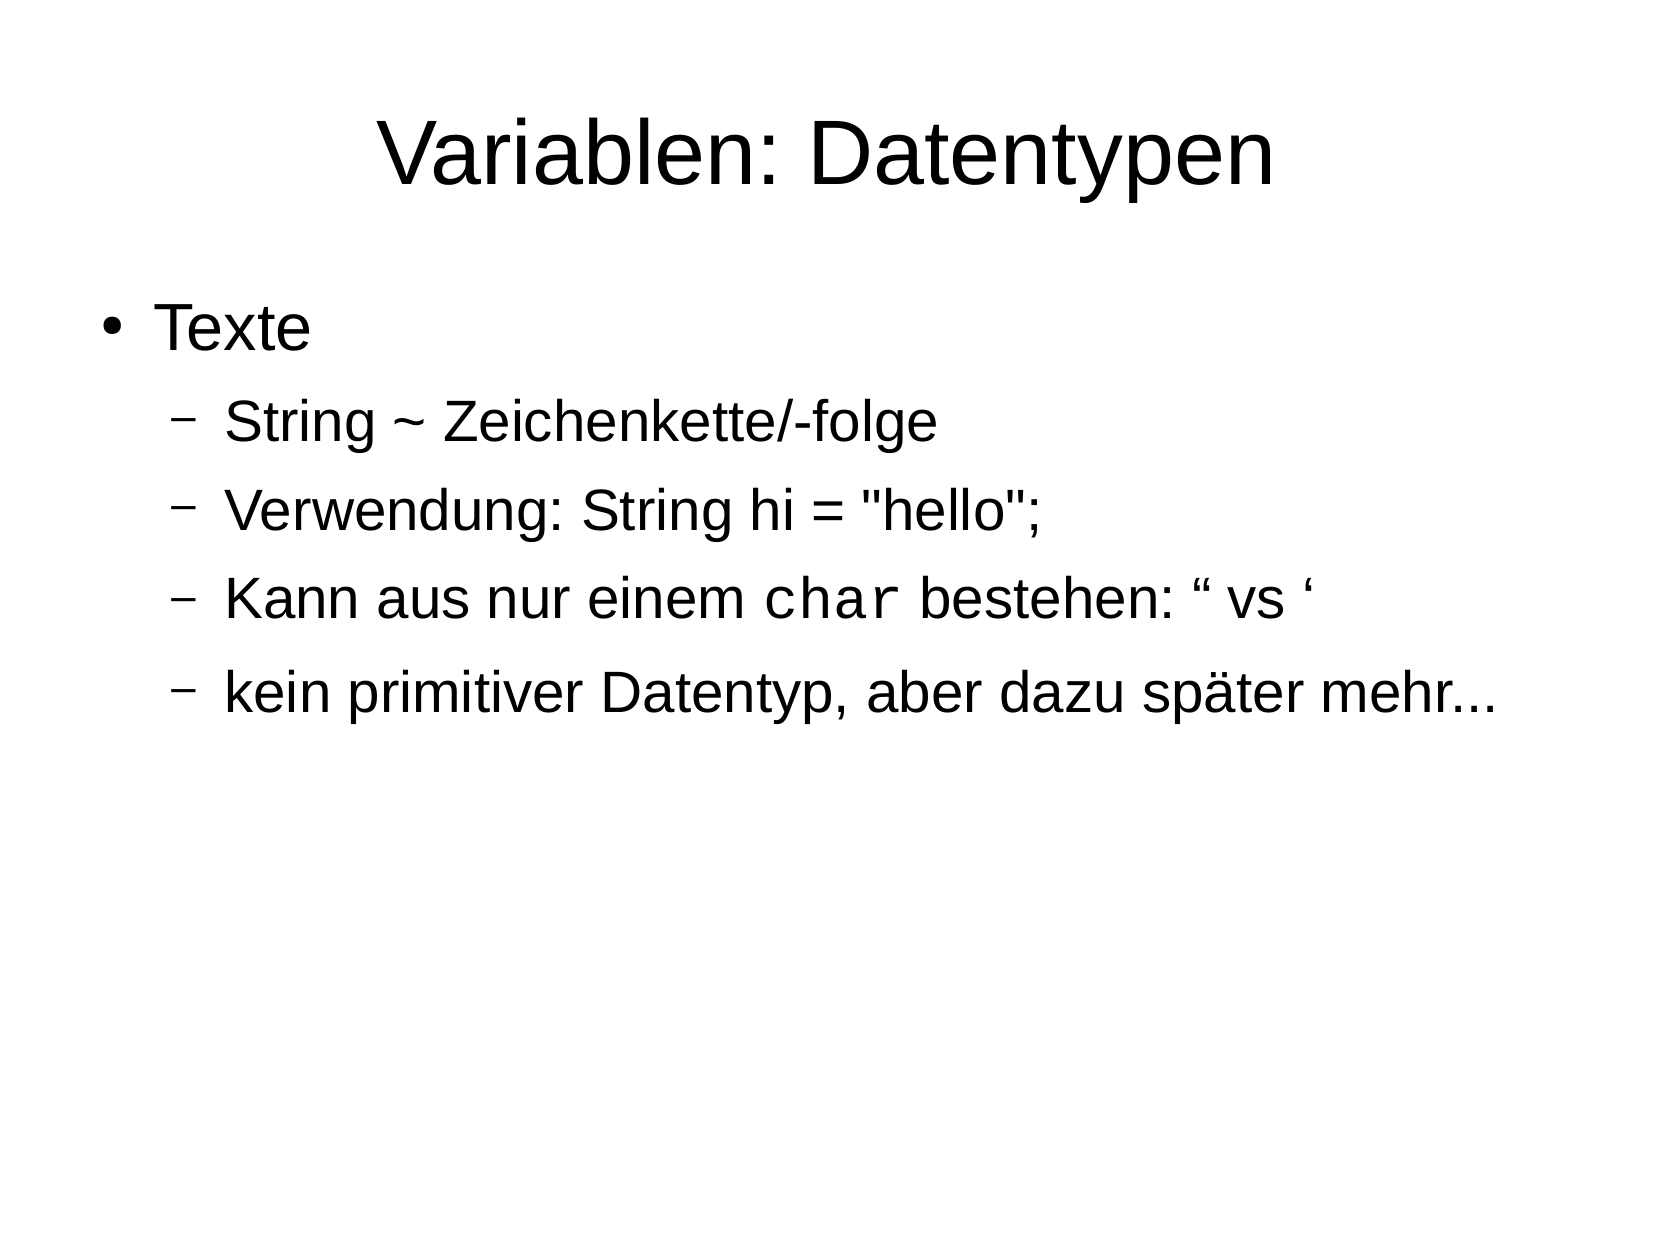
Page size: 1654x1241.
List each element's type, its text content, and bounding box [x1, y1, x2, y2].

list Texte String ~ Zeichenkette/-folge Verwendung: String hi = "hello"; Kann aus nur einem char bestehen: “ vs ‘ kein primitiver Datentyp, aber dazu später mehr... [82, 290, 1571, 1216]
title Variablen: Datentypen [82, 49, 1571, 257]
